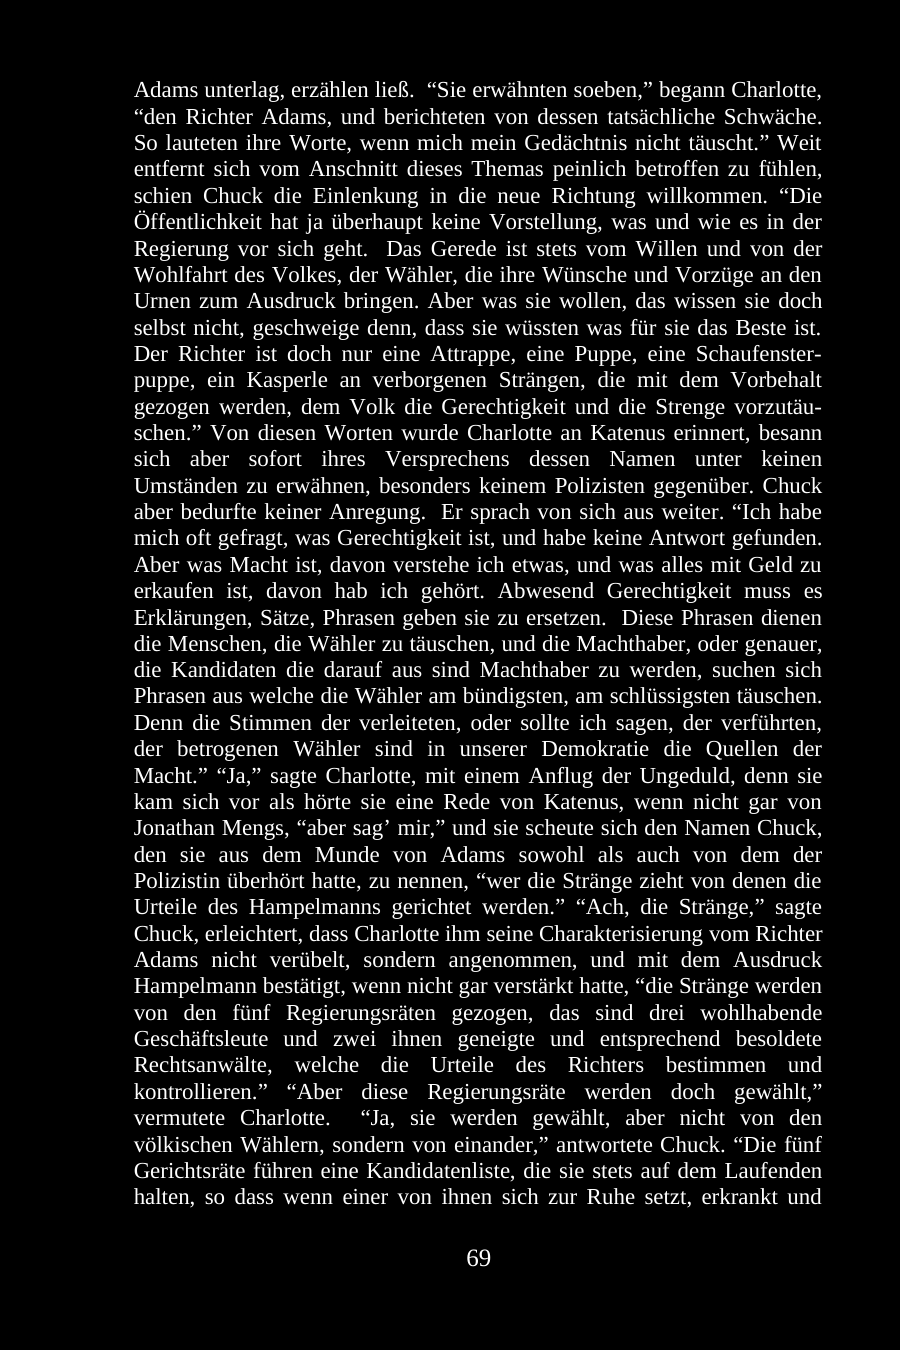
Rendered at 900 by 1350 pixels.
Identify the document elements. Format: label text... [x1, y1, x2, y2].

text Adams unterlag, erzählen ließ. “Sie erwähnten soeben,” begann Charlotte, “den Richter Adams, und berichteten von dessen tatsächliche Schwäche. So lauteten ihre Worte, wenn mich mein Gedächtnis nicht täuscht.” Weit entfernt sich vom Anschnitt dieses Themas peinlich betroffen zu fühlen, schien Chuck die Einlenkung in die neue Richtung willkommen. “Die Öffentlichkeit hat ja überhaupt keine Vorstellung, was und wie es in der Regierung vor sich geht. Das Gerede ist stets vom Willen und von der Wohlfahrt des Volkes, der Wähler, die ihre Wünsche und Vorzüge an den Urnen zum Ausdruck bringen. Aber was sie wollen, das wissen sie doch selbst nicht, geschweige denn, dass sie wüssten was für sie das Beste ist. Der Richter ist doch nur eine Attrappe, eine Puppe, eine Schaufenster-puppe, ein Kasperle an verborgenen Strängen, die mit dem Vorbehalt gezogen werden, dem Volk die Gerechtigkeit und die Strenge vorzutäu-schen.” Von diesen Worten wurde Charlotte an Katenus erinnert, besann sich aber sofort ihres Versprechens dessen Namen unter keinen Umständen zu erwähnen, besonders keinem Polizisten gegenüber. Chuck aber bedurfte keiner Anregung. Er sprach von sich aus weiter. “Ich habe mich oft gefragt, was Gerechtigkeit ist, und habe keine Antwort gefunden. Aber was Macht ist, davon verstehe ich etwas, und was alles mit Geld zu erkaufen ist, davon hab ich gehört. Abwesend Gerechtigkeit muss es Erklärungen, Sätze, Phrasen geben sie zu ersetzen. Diese Phrasen dienen die Menschen, die Wähler zu täuschen, und die Machthaber, oder genauer, die Kandidaten die darauf aus sind Machthaber zu werden, suchen sich Phrasen aus welche die Wähler am bündigsten, am schlüssigsten täuschen. Denn die Stimmen der verleiteten, oder sollte ich sagen, der verführten, der betrogenen Wähler sind in unserer Demokratie die Quellen der Macht.” “Ja,” sagte Charlotte, mit einem Anflug der Ungeduld, denn sie kam sich vor als hörte sie eine Rede von Katenus, wenn nicht gar von Jonathan Mengs, “aber sag’ mir,” und sie scheute sich den Namen Chuck, den sie aus dem Munde von Adams sowohl als auch von dem der Polizistin überhört hatte, zu nennen, “wer die Stränge zieht von denen die Urteile des Hampelmanns gerichtet werden.” “Ach, die Stränge,” sagte Chuck, erleichtert, dass Charlotte ihm seine Charakterisierung vom Richter Adams nicht verübelt, sondern angenommen, und mit dem Ausdruck Hampelmann bestätigt, wenn nicht gar verstärkt hatte, “die Stränge werden von den fünf Regierungsräten gezogen, das sind drei wohlhabende Geschäftsleute und zwei ihnen geneigte und entsprechend besoldete Rechtsanwälte, welche die Urteile des Richters bestimmen und kontrollieren.” “Aber diese Regierungsräte werden doch gewählt,” vermutete Charlotte. “Ja, sie werden gewählt, aber nicht von den völkischen Wählern, sondern von einander,” antwortete Chuck. “Die fünf Gerichtsräte führen eine Kandidatenliste, die sie stets auf dem Laufenden halten, so dass wenn einer von ihnen sich zur Ruhe setzt, erkrankt und [133, 76, 823, 1210]
